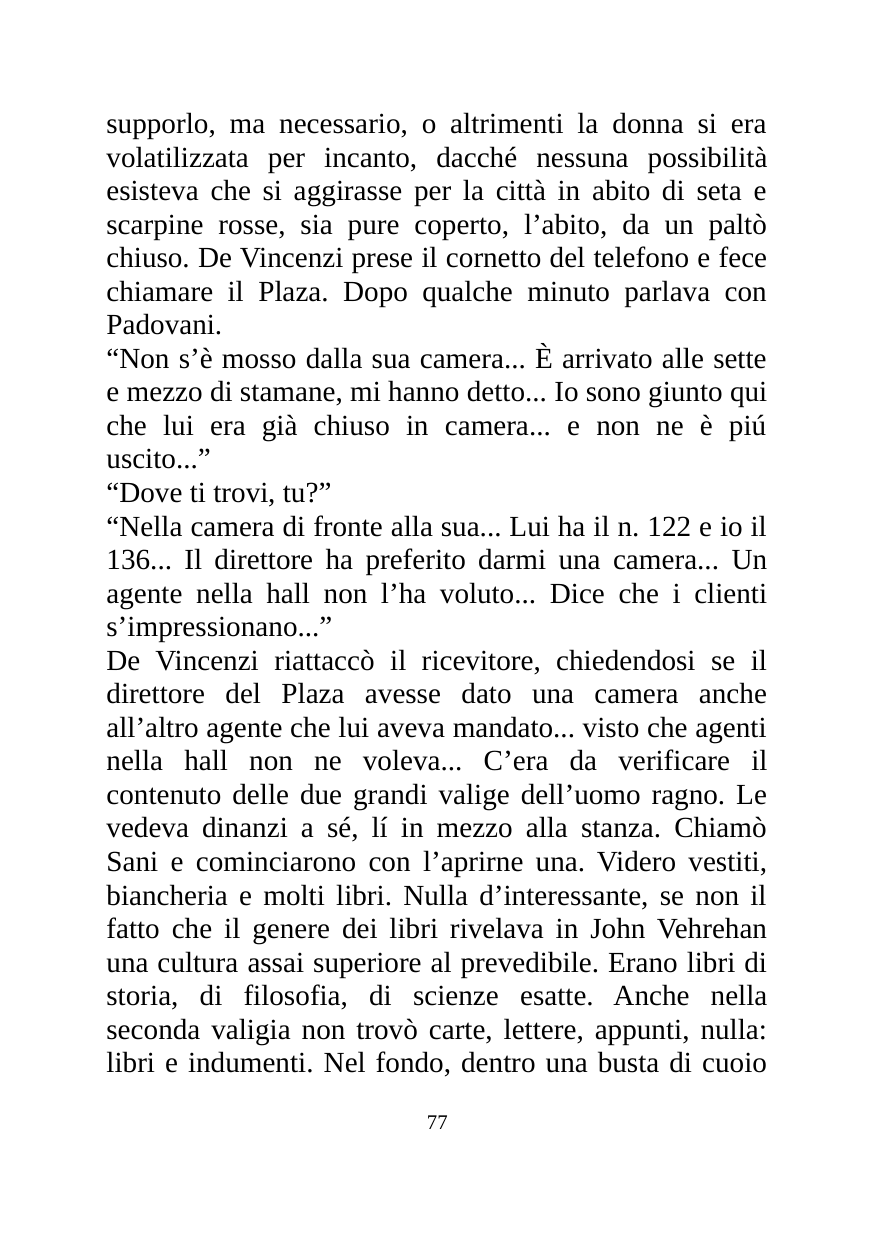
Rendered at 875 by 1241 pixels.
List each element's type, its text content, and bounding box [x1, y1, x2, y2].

text supporlo, ma necessario, o altrimenti la donna si era volatilizzata per incanto, dacché nessuna possibilità esisteva che si aggirasse per la città in abito di seta e scarpine rosse, sia pure coperto, l’abito, da un paltò chiuso. De Vincenzi prese il cornetto del telefono e fece chiamare il Plaza. Dopo qualche minuto parlava con Padovani. [106, 106, 768, 341]
text “Nella camera di fronte alla sua... Lui ha il n. 122 e io il 136... Il direttore ha preferito darmi una camera... Un agente nella hall non l’ha voluto... Dice che i clienti s’impressionano...” [106, 509, 768, 643]
text “Dove ti trovi, tu?” [106, 475, 768, 509]
text “Non s’è mosso dalla sua camera... È arrivato alle sette e mezzo di stamane, mi hanno detto... Io sono giunto qui che lui era già chiuso in camera... e non ne è piú uscito...” [106, 341, 768, 475]
text De Vincenzi riattaccò il ricevitore, chiedendosi se il direttore del Plaza avesse dato una camera anche all’altro agente che lui aveva mandato... visto che agenti nella hall non ne voleva... C’era da verificare il contenuto delle due grandi valige dell’uomo ragno. Le vedeva dinanzi a sé, lí in mezzo alla stanza. Chiamò Sani e cominciarono con l’aprirne una. Videro vestiti, biancheria e molti libri. Nulla d’interessante, se non il fatto che il genere dei libri rivelava in John Vehrehan una cultura assai superiore al prevedibile. Erano libri di storia, di filosofia, di scienze esatte. Anche nella seconda valigia non trovò carte, lettere, appunti, nulla: libri e indumenti. Nel fondo, dentro una busta di cuoio [106, 643, 768, 1079]
